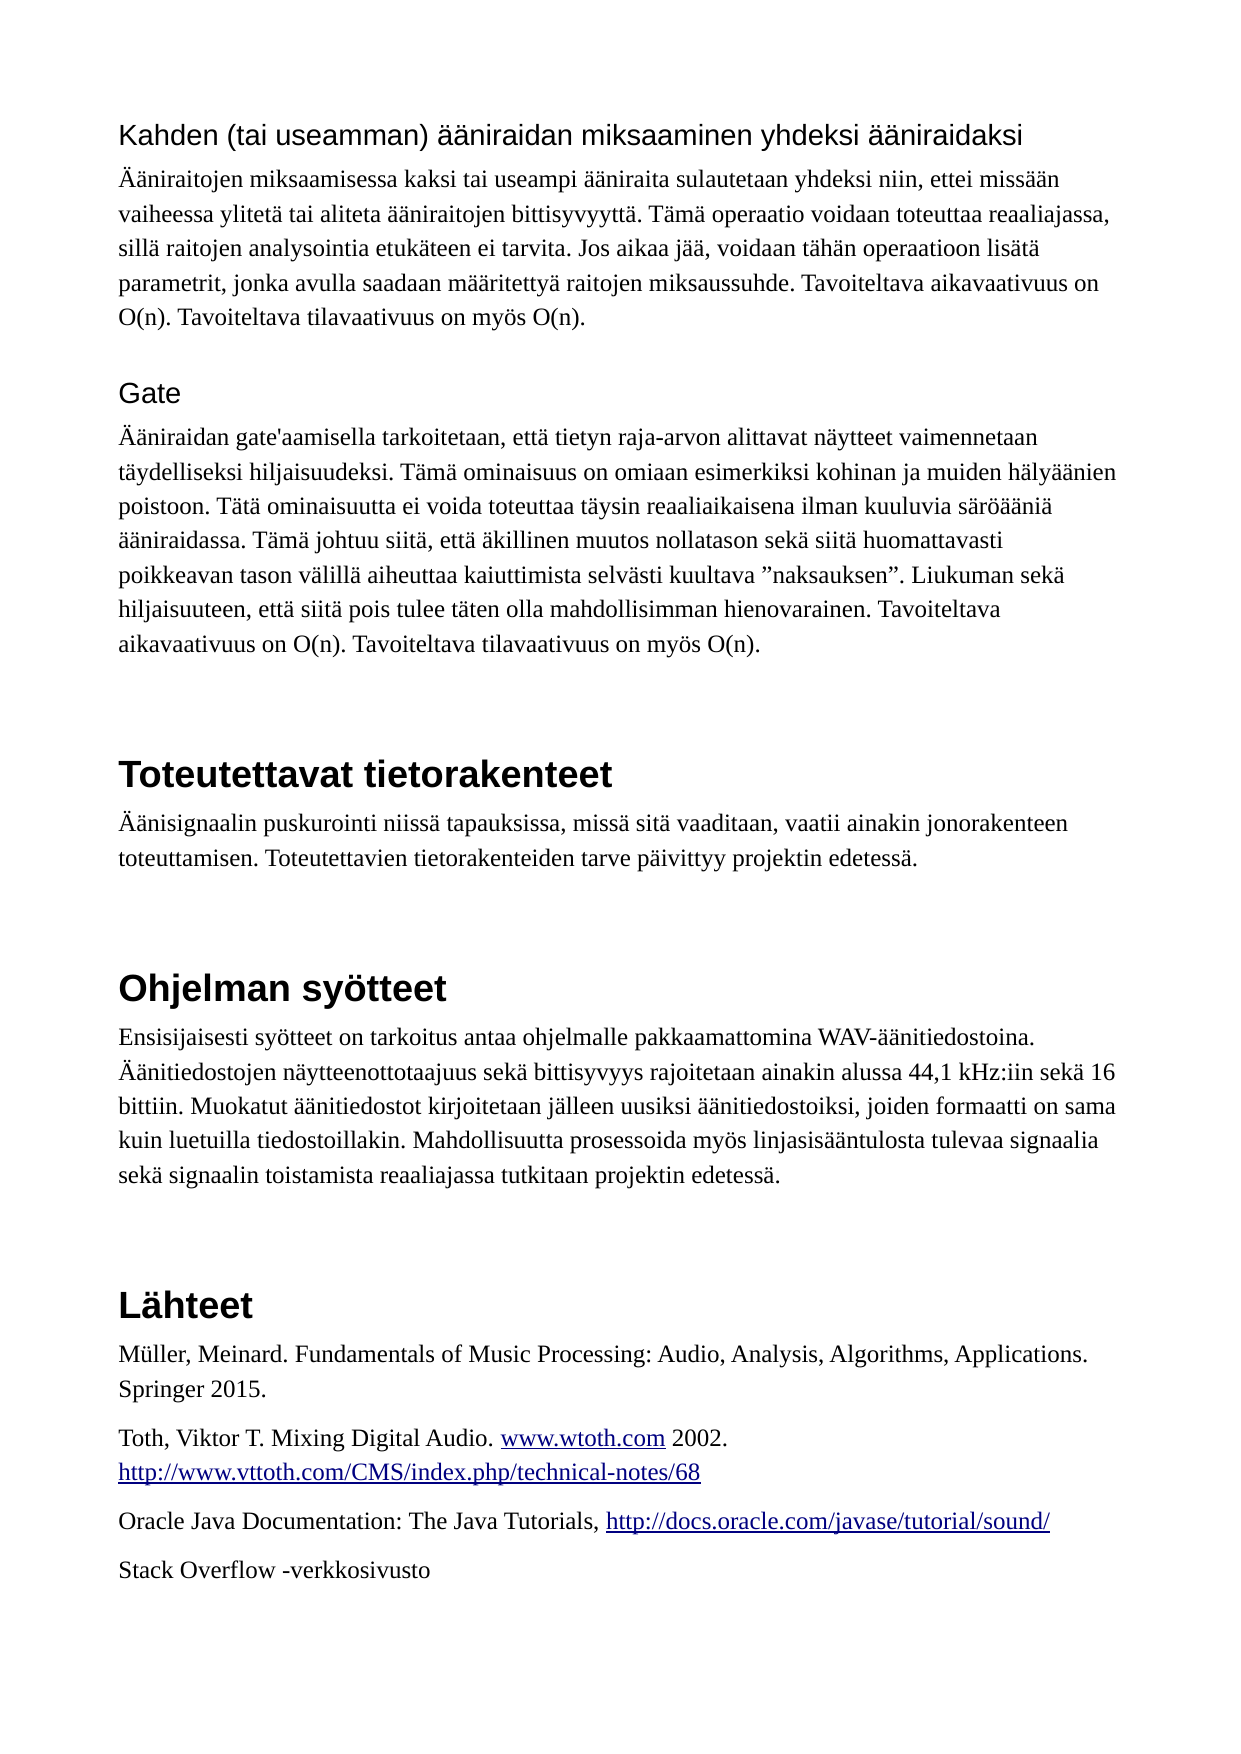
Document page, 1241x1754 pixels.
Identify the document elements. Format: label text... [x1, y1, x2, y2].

subtitle Gate [118, 376, 1122, 410]
text Ääniraidan gate'aamisella tarkoitetaan, että tietyn raja-arvon alittavat näytteet vaimennetaan täydelliseksi hiljaisuudeksi. Tämä ominaisuus on omiaan esimerkiksi kohinan ja muiden hälyäänien poistoon. Tätä ominaisuutta ei voida toteuttaa täysin reaaliaikaisena ilman kuuluvia säröääniä ääniraidassa. Tämä johtuu siitä, että äkillinen muutos nollatason sekä siitä huomattavasti poikkeavan tason välillä aiheuttaa kaiuttimista selvästi kuultava ”naksauksen”. Liukuman sekä hiljaisuuteen, että siitä pois tulee täten olla mahdollisimman hienovarainen. Tavoiteltava aikavaativuus on O(n). Tavoiteltava tilavaativuus on myös O(n). [118, 422, 1122, 658]
text Oracle Java Documentation: The Java Tutorials, http://docs.oracle.com/javase/tutorial/sound/ [118, 1506, 1122, 1535]
text Ensisijaisesti syötteet on tarkoitus antaa ohjelmalle pakkaamattomina WAV-äänitiedostoina. Äänitiedostojen näytteenottotaajuus sekä bittisyvyys rajoitetaan ainakin alussa 44,1 kHz:iin sekä 16 bittiin. Muokatut äänitiedostot kirjoitetaan jälleen uusiksi äänitiedostoiksi, joiden formaatti on sama kuin luetuilla tiedostoillakin. Mahdollisuutta prosessoida myös linjasisääntulosta tulevaa signaalia sekä signaalin toistamista reaaliajassa tutkitaan projektin edetessä. [118, 1022, 1122, 1189]
text Stack Overflow -verkkosivusto [118, 1555, 1122, 1584]
subtitle Lähteet [118, 1283, 1122, 1327]
subtitle Kahden (tai useamman) ääniraidan miksaaminen yhdeksi ääniraidaksi [118, 118, 1122, 152]
text Müller, Meinard. Fundamentals of Music Processing: Audio, Analysis, Algorithms, Applications. Springer 2015. [118, 1339, 1122, 1402]
subtitle Toteutettavat tietorakenteet [118, 752, 1122, 796]
subtitle Ohjelman syötteet [118, 966, 1122, 1009]
text Ääniraitojen miksaamisessa kaksi tai useampi ääniraita sulautetaan yhdeksi niin, ettei missään vaiheessa ylitetä tai aliteta ääniraitojen bittisyvyyttä. Tämä operaatio voidaan toteuttaa reaaliajassa, sillä raitojen analysointia etukäteen ei tarvita. Jos aikaa jää, voidaan tähän operaatioon lisätä parametrit, jonka avulla saadaan määritettyä raitojen miksaussuhde. Tavoiteltava aikavaativuus on O(n). Tavoiteltava tilavaativuus on myös O(n). [118, 164, 1122, 331]
text Äänisignaalin puskurointi niissä tapauksissa, missä sitä vaaditaan, vaatii ainakin jonorakenteen toteuttamisen. Toteutettavien tietorakenteiden tarve päivittyy projektin edetessä. [118, 808, 1122, 872]
text Toth, Viktor T. Mixing Digital Audio. www.wtoth.com 2002. http://www.vttoth.com/CMS/index.php/technical-notes/68 [118, 1423, 1122, 1486]
